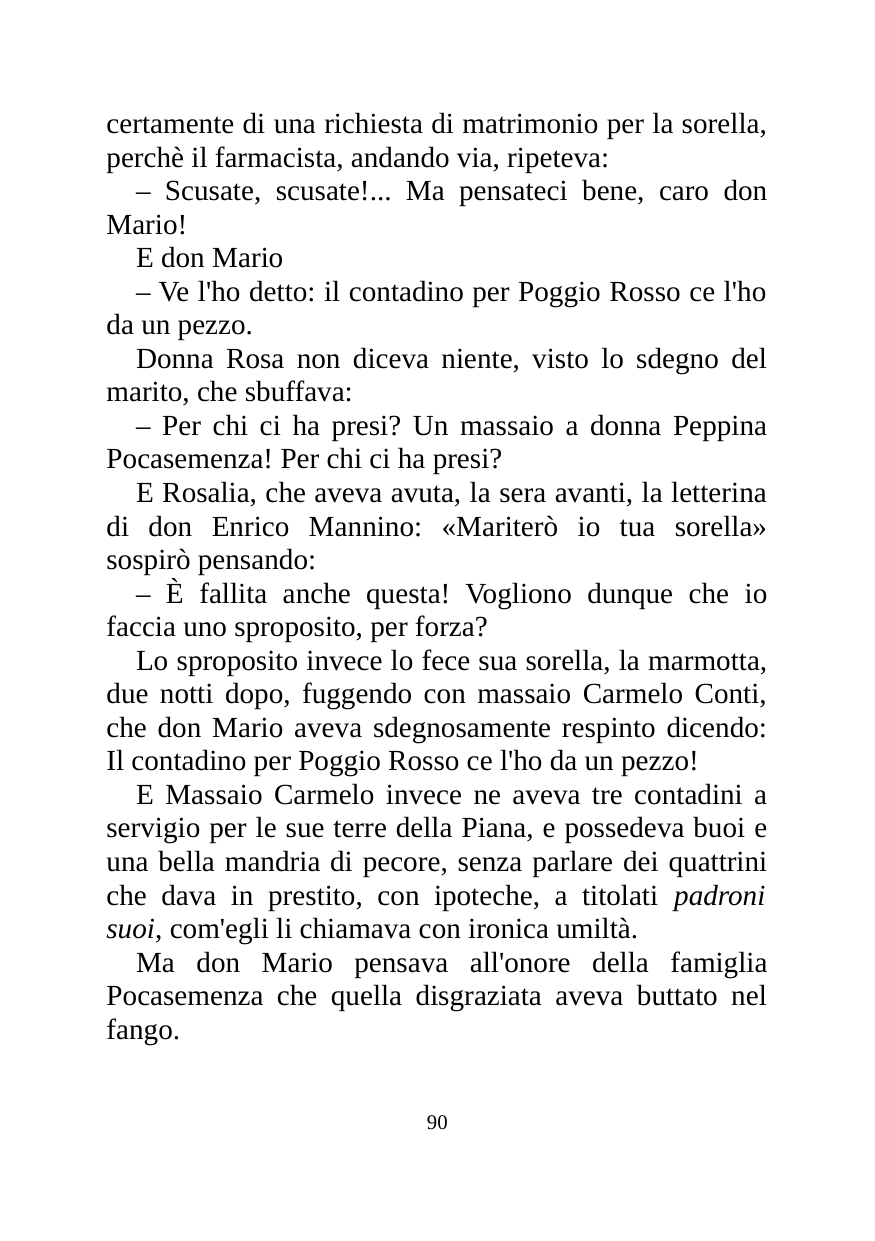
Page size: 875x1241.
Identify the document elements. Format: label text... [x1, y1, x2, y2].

text – È fallita anche questa! Vogliono dunque che io faccia uno sproposito, per forza? [106, 576, 768, 643]
text – Per chi ci ha presi? Un massaio a donna Peppina Pocasemenza! Per chi ci ha presi? [106, 408, 768, 475]
text certamente di una richiesta di matrimonio per la sorella, perchè il farmacista, andando via, ripeteva: [106, 106, 768, 173]
text Ma don Mario pensava all'onore della famiglia Pocasemenza che quella disgraziata aveva buttato nel fango. [106, 945, 768, 1045]
text – Scusate, scusate!... Ma pensateci bene, caro don Mario! [106, 173, 768, 240]
text Lo sproposito invece lo fece sua sorella, la marmotta, due notti dopo, fuggendo con massaio Carmelo Conti, che don Mario aveva sdegnosamente respinto dicendo: Il contadino per Poggio Rosso ce l'ho da un pezzo! [106, 643, 768, 777]
text E Rosalia, che aveva avuta, la sera avanti, la letterina di don Enrico Mannino: «Mariterò io tua sorella» sospirò pensando: [106, 475, 768, 576]
text E don Mario [106, 240, 768, 274]
text Donna Rosa non diceva niente, visto lo sdegno del marito, che sbuffava: [106, 341, 768, 408]
text – Ve l'ho detto: il contadino per Poggio Rosso ce l'ho da un pezzo. [106, 274, 768, 341]
text E Massaio Carmelo invece ne aveva tre contadini a servigio per le sue terre della Piana, e possedeva buoi e una bella mandria di pecore, senza parlare dei quattrini che dava in prestito, con ipoteche, a titolati padroni suoi, com'egli li chiamava con ironica umiltà. [106, 777, 768, 945]
